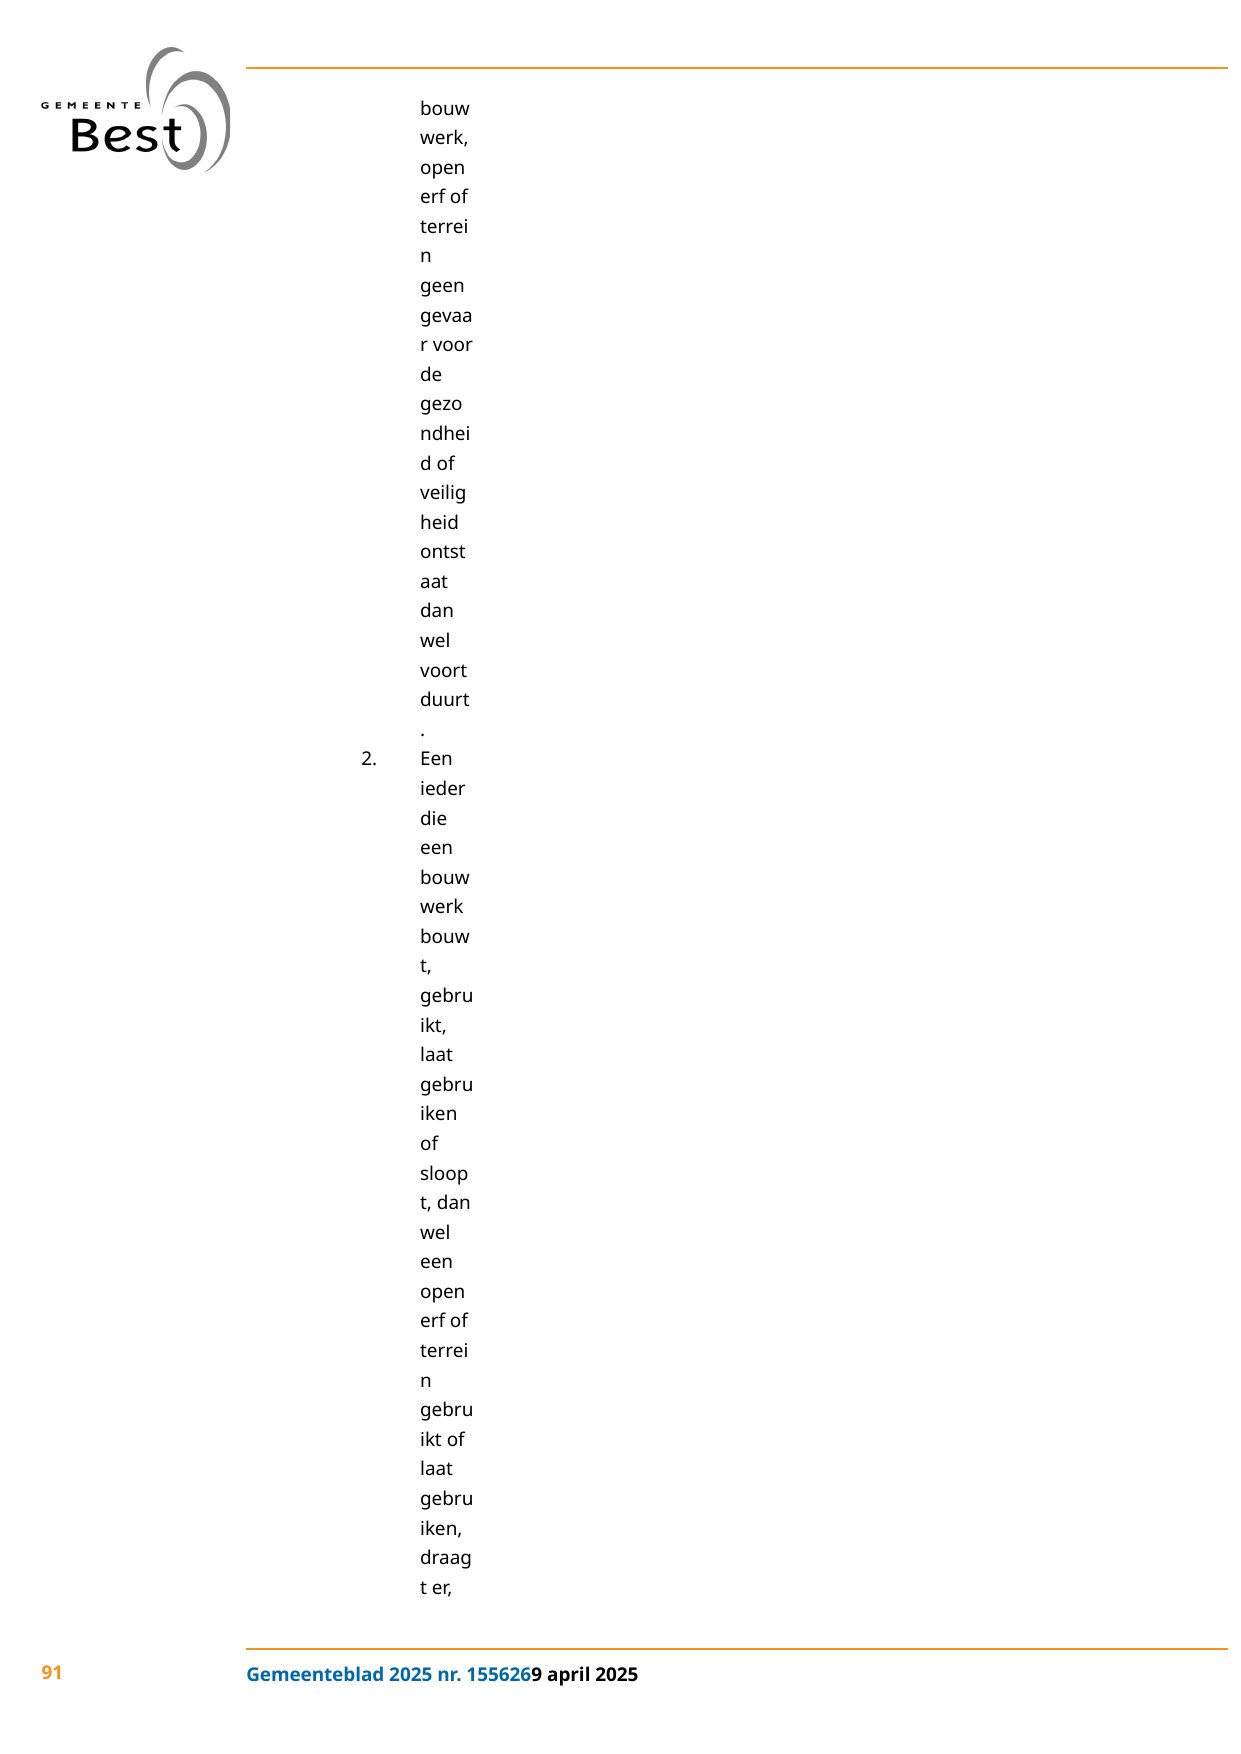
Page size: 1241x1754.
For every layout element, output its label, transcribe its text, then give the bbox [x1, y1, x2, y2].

table_cell [474, 95, 700, 1600]
table_cell [813, 95, 963, 1600]
table_cell [1076, 95, 1152, 1600]
table_cell [700, 95, 813, 1600]
table_cell [1039, 95, 1076, 1600]
table_cell [248, 95, 286, 1600]
table_cell [963, 95, 1038, 1600]
picture [41, 47, 231, 172]
table_cell bouwwerk, open erf of terrein geen gevaar voor de gezondheid of veiligheid ontstaat dan wel voortduurt. Een ieder die een bouwwerk bouwt, gebruikt, laat gebruiken of sloopt, dan wel een open erf of terrein gebruikt of laat gebruiken, draagt er, [361, 95, 474, 1600]
table_cell [286, 95, 361, 1600]
